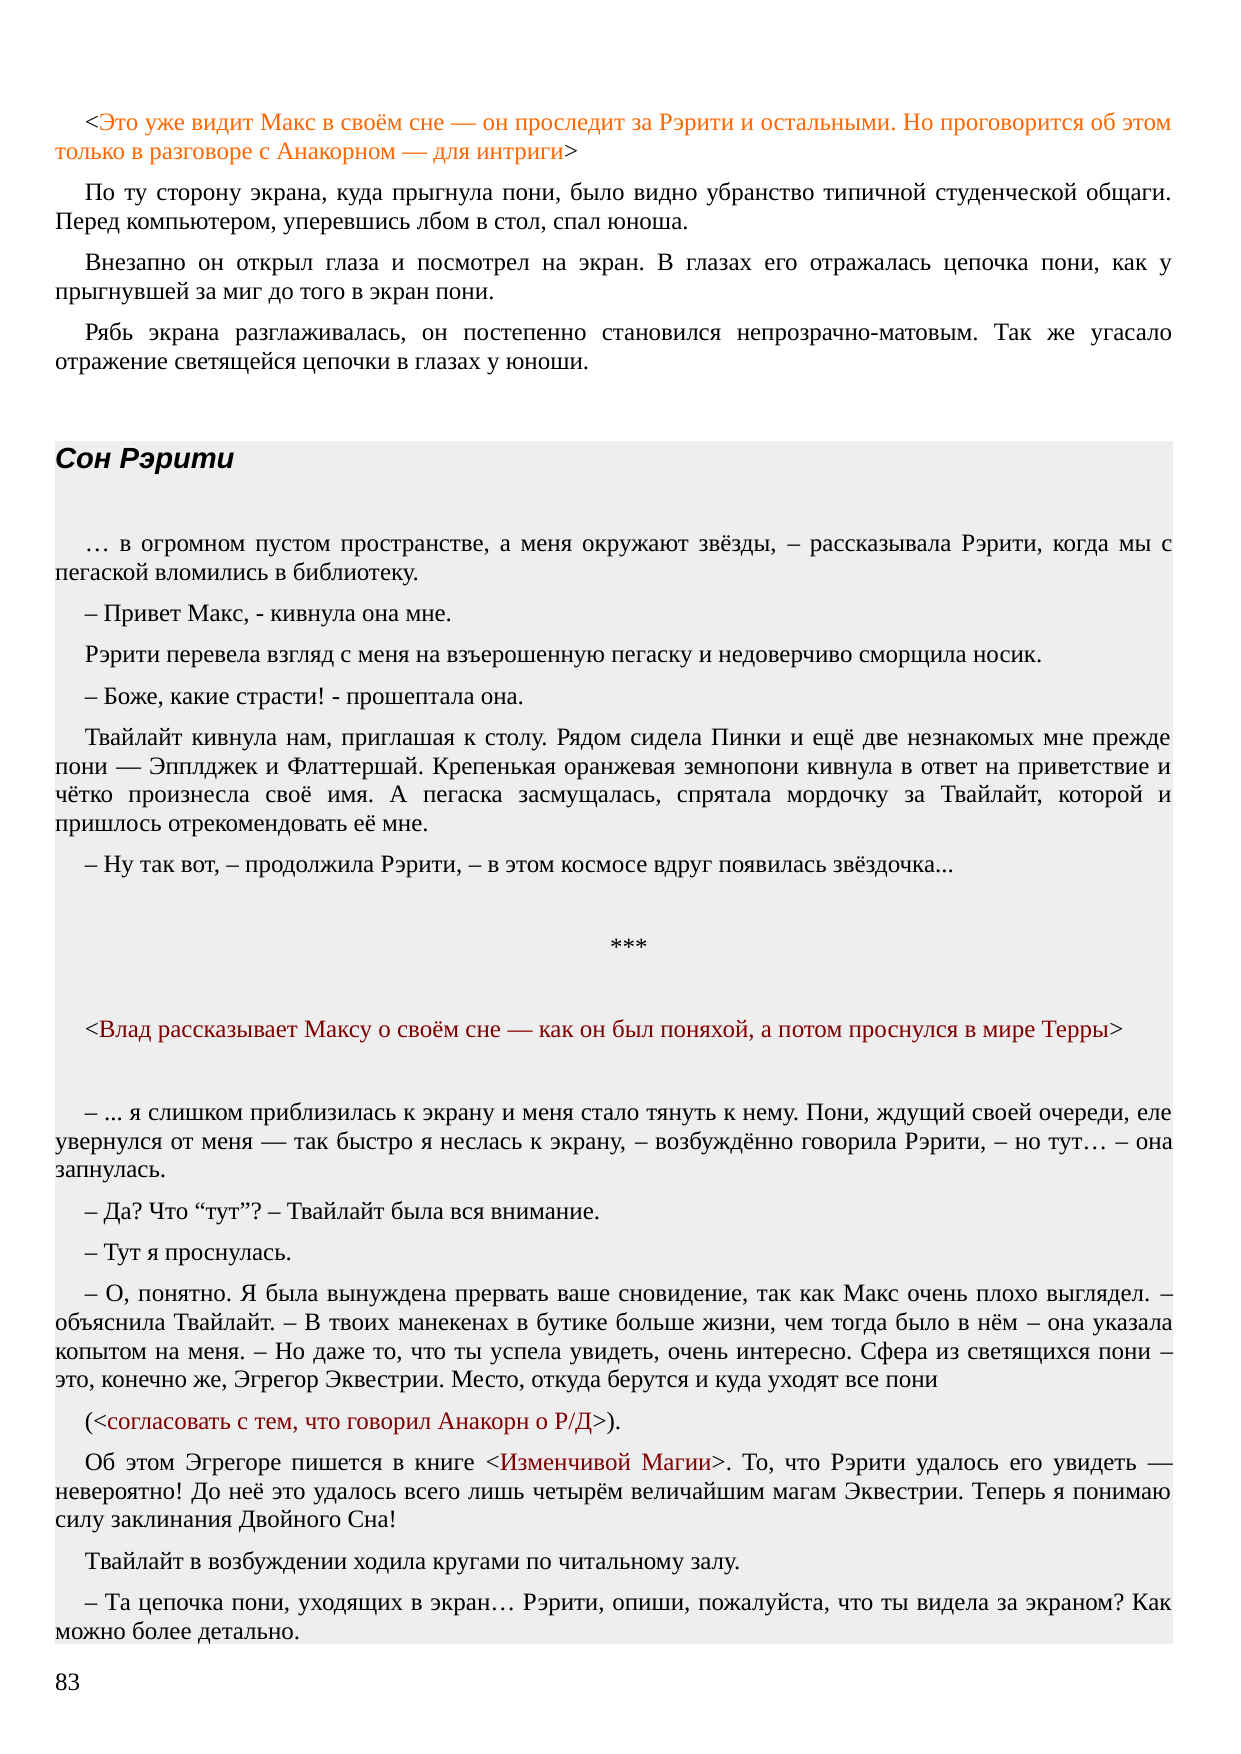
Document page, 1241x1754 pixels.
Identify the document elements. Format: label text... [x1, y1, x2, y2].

text (<согласовать с тем, что говорил Анакорн о Р/Д>). [55, 1406, 1173, 1434]
text – Да? Что “тут”? – Твайлайт была вся внимание. [55, 1196, 1173, 1224]
text Твайлайт кивнула нам, приглашая к столу. Рядом сидела Пинки и ещё две незнакомых мне прежде пони — Эпплджек и Флаттершай. Крепенькая оранжевая земнопони кивнула в ответ на приветствие и чётко произнесла своё имя. А пегаска засмущалась, спрятала мордочку за Твайлайт, которой и пришлось отрекомендовать её мне. [55, 722, 1173, 837]
text Рябь экрана разглаживалась, он постепенно становился непрозрачно-матовым. Так же угасало отражение светящейся цепочки в глазах у юноши. [55, 317, 1173, 375]
text – Боже, какие страсти! - прошептала она. [55, 681, 1173, 709]
text По ту сторону экрана, куда прыгнула пони, было видно убранство типичной студенческой общаги. Перед компьютером, уперевшись лбом в стол, спал юноша. [55, 177, 1173, 235]
text Об этом Эгрегоре пишется в книге <Изменчивой Магии>. То, что Рэрити удалось его увидеть — невероятно! До неё это удалось всего лишь четырём величайшим магам Эквестрии. Теперь я понимаю силу заклинания Двойного Сна! [55, 1447, 1173, 1533]
text Внезапно он открыл глаза и посмотрел на экран. В глазах его отражалась цепочка пони, как у прыгнувшей за миг до того в экран пони. [55, 247, 1173, 305]
text – Ну так вот, – продолжила Рэрити, – в этом космосе вдруг появилась звёздочка... [55, 849, 1173, 878]
text – Привет Макс, - кивнула она мне. [55, 598, 1173, 627]
text – Та цепочка пони, уходящих в экран… Рэрити, опиши, пожалуйста, что ты видела за экраном? Как можно более детально. [55, 1587, 1173, 1644]
text Твайлайт в возбуждении ходила кругами по читальному залу. [55, 1546, 1173, 1574]
text Рэрити перевела взгляд с меня на взъерошенную пегаску и недоверчиво сморщила носик. [55, 639, 1173, 668]
subtitle Сон Рэрити [55, 441, 1173, 474]
text <Это уже видит Макс в своём сне — он проследит за Рэрити и остальными. Но проговорится об этом только в разговоре с Анакорном — для интриги> [55, 107, 1173, 165]
text … в огромном пустом пространстве, а меня окружают звёзды, – рассказывала Рэрити, когда мы с пегаской вломились в библиотеку. [55, 528, 1173, 586]
text <Влад рассказывает Максу о своём сне — как он был поняхой, а потом проснулся в мире Терры> [55, 1014, 1173, 1043]
text – Тут я проснулась. [55, 1237, 1173, 1266]
text – ... я слишком приблизилась к экрану и меня стало тянуть к нему. Пони, ждущий своей очереди, еле увернулся от меня — так быстро я неслась к экрану, – возбуждённо говорила Рэрити, – но тут… – она запнулась. [55, 1097, 1173, 1183]
text *** [55, 932, 1173, 961]
text – О, понятно. Я была вынуждена прервать ваше сновидение, так как Макс очень плохо выглядел. – объяснила Твайлайт. – В твоих манекенах в бутике больше жизни, чем тогда было в нём – она указала копытом на меня. – Но даже то, что ты успела увидеть, очень интересно. Сфера из светящихся пони – это, конечно же, Эгрегор Эквестрии. Место, откуда берутся и куда уходят все пони [55, 1278, 1173, 1393]
